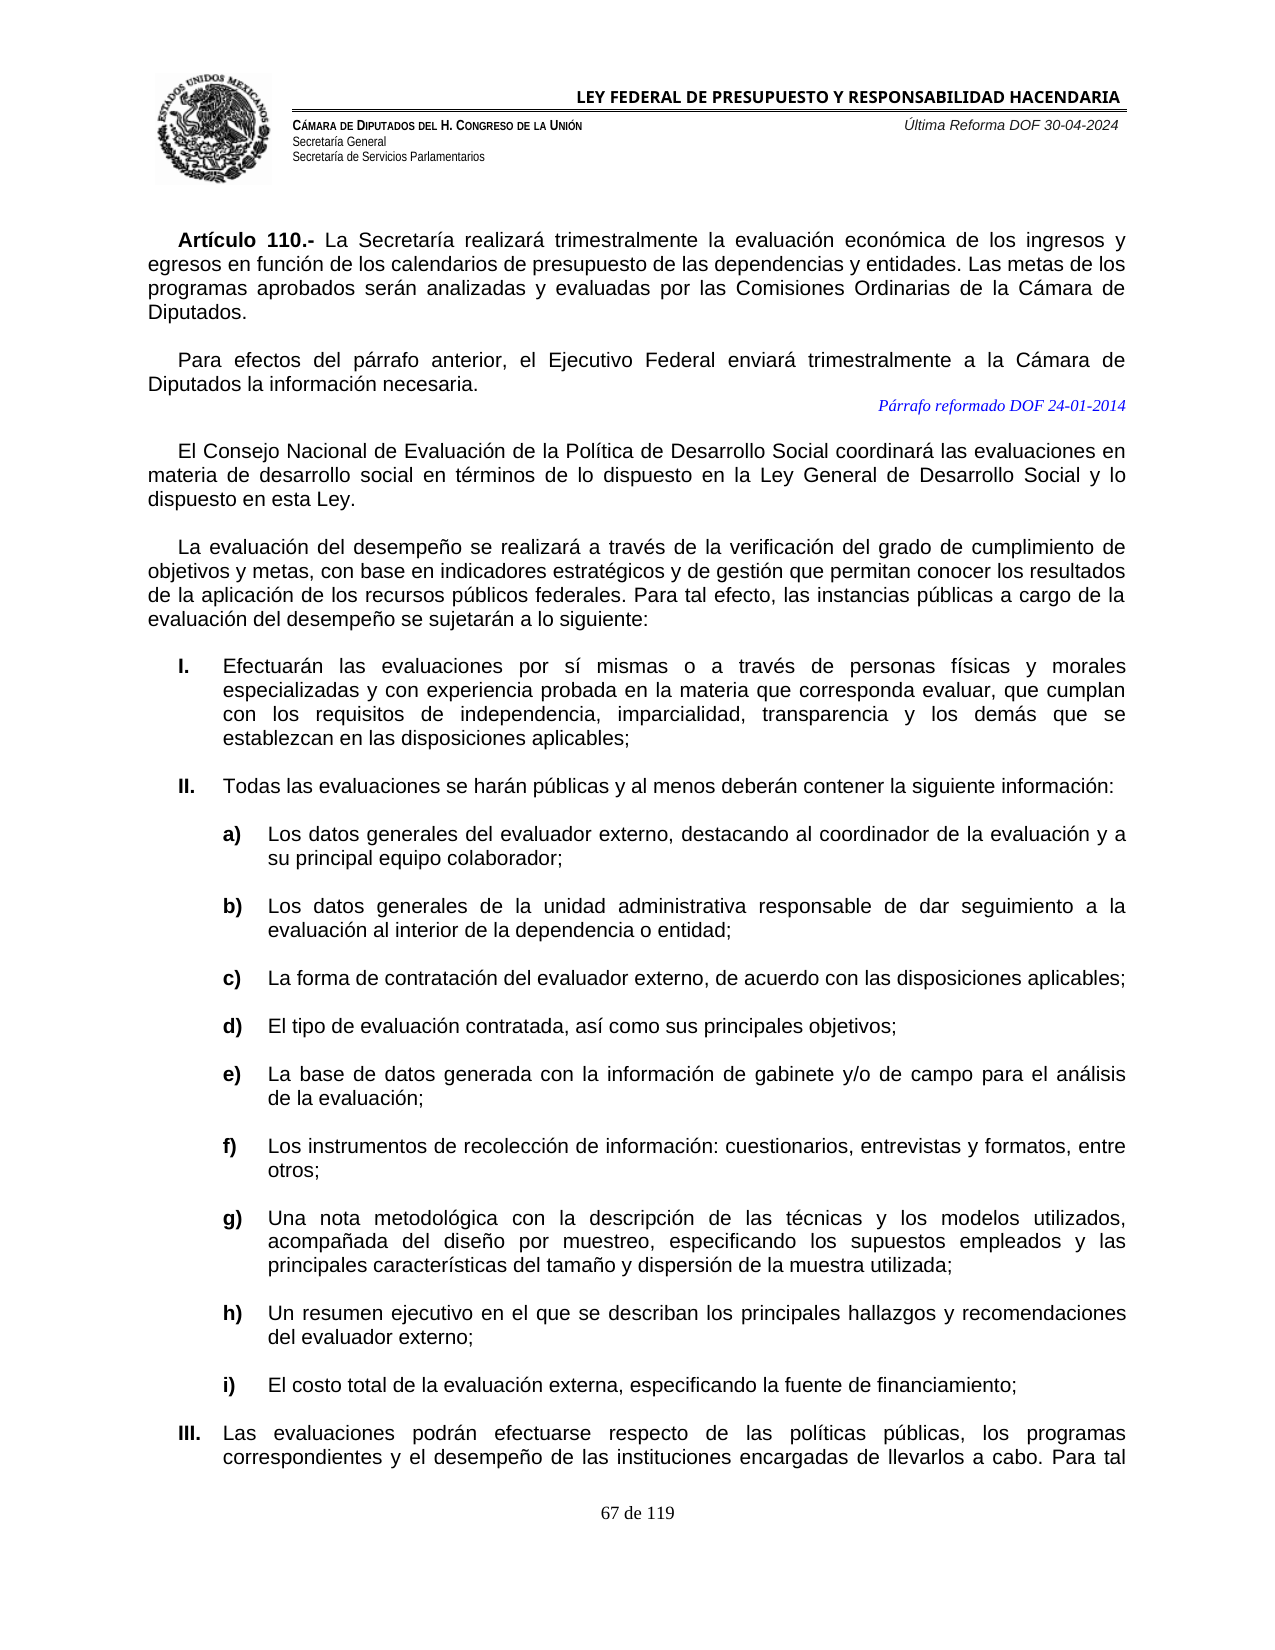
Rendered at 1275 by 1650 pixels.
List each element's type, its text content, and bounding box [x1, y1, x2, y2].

text d) El tipo de evaluación contratada, así como sus principales objetivos; [223, 1014, 1127, 1038]
text Artículo 110.- La Secretaría realizará trimestralmente la evaluación económica de los ingresos y egresos en función de los calendarios de presupuesto de las dependencias y entidades. Las metas de los programas aprobados serán analizadas y evaluadas por las Comisiones Ordinarias de la Cámara de Diputados. [148, 228, 1127, 324]
text Párrafo reformado DOF 24-01-2014 [148, 396, 1127, 415]
text e) La base de datos generada con la información de gabinete y/o de campo para el análisis de la evaluación; [223, 1062, 1127, 1109]
text f) Los instrumentos de recolección de información: cuestionarios, entrevistas y formatos, entre otros; [223, 1133, 1127, 1181]
text II. Todas las evaluaciones se harán públicas y al menos deberán contener la siguiente información: [178, 774, 1127, 798]
text a) Los datos generales del evaluador externo, destacando al coordinador de la evaluación y a su principal equipo colaborador; [223, 822, 1127, 870]
text b) Los datos generales de la unidad administrativa responsable de dar seguimiento a la evaluación al interior de la dependencia o entidad; [223, 894, 1127, 942]
text g) Una nota metodológica con la descripción de las técnicas y los modelos utilizados, acompañada del diseño por muestreo, especificando los supuestos empleados y las principales características del tamaño y dispersión de la muestra utilizada; [223, 1205, 1127, 1277]
text h) Un resumen ejecutivo en el que se describan los principales hallazgos y recomendaciones del evaluador externo; [223, 1301, 1127, 1349]
text El Consejo Nacional de Evaluación de la Política de Desarrollo Social coordinará las evaluaciones en materia de desarrollo social en términos de lo dispuesto en la Ley General de Desarrollo Social y lo dispuesto en esta Ley. [148, 439, 1127, 511]
text La evaluación del desempeño se realizará a través de la verificación del grado de cumplimiento de objetivos y metas, con base en indicadores estratégicos y de gestión que permitan conocer los resultados de la aplicación de los recursos públicos federales. Para tal efecto, las instancias públicas a cargo de la evaluación del desempeño se sujetarán a lo siguiente: [148, 534, 1127, 630]
text III. Las evaluaciones podrán efectuarse respecto de las políticas públicas, los programas correspondientes y el desempeño de las instituciones encargadas de llevarlos a cabo. Para tal [178, 1421, 1127, 1469]
text i) El costo total de la evaluación externa, especificando la fuente de financiamiento; [223, 1373, 1127, 1397]
text I. Efectuarán las evaluaciones por sí mismas o a través de personas físicas y morales especializadas y con experiencia probada en la materia que corresponda evaluar, que cumplan con los requisitos de independencia, imparcialidad, transparencia y los demás que se establezcan en las disposiciones aplicables; [178, 654, 1127, 750]
text Para efectos del párrafo anterior, el Ejecutivo Federal enviará trimestralmente a la Cámara de Diputados la información necesaria. [148, 348, 1127, 396]
text c) La forma de contratación del evaluador externo, de acuerdo con las disposiciones aplicables; [223, 966, 1127, 990]
